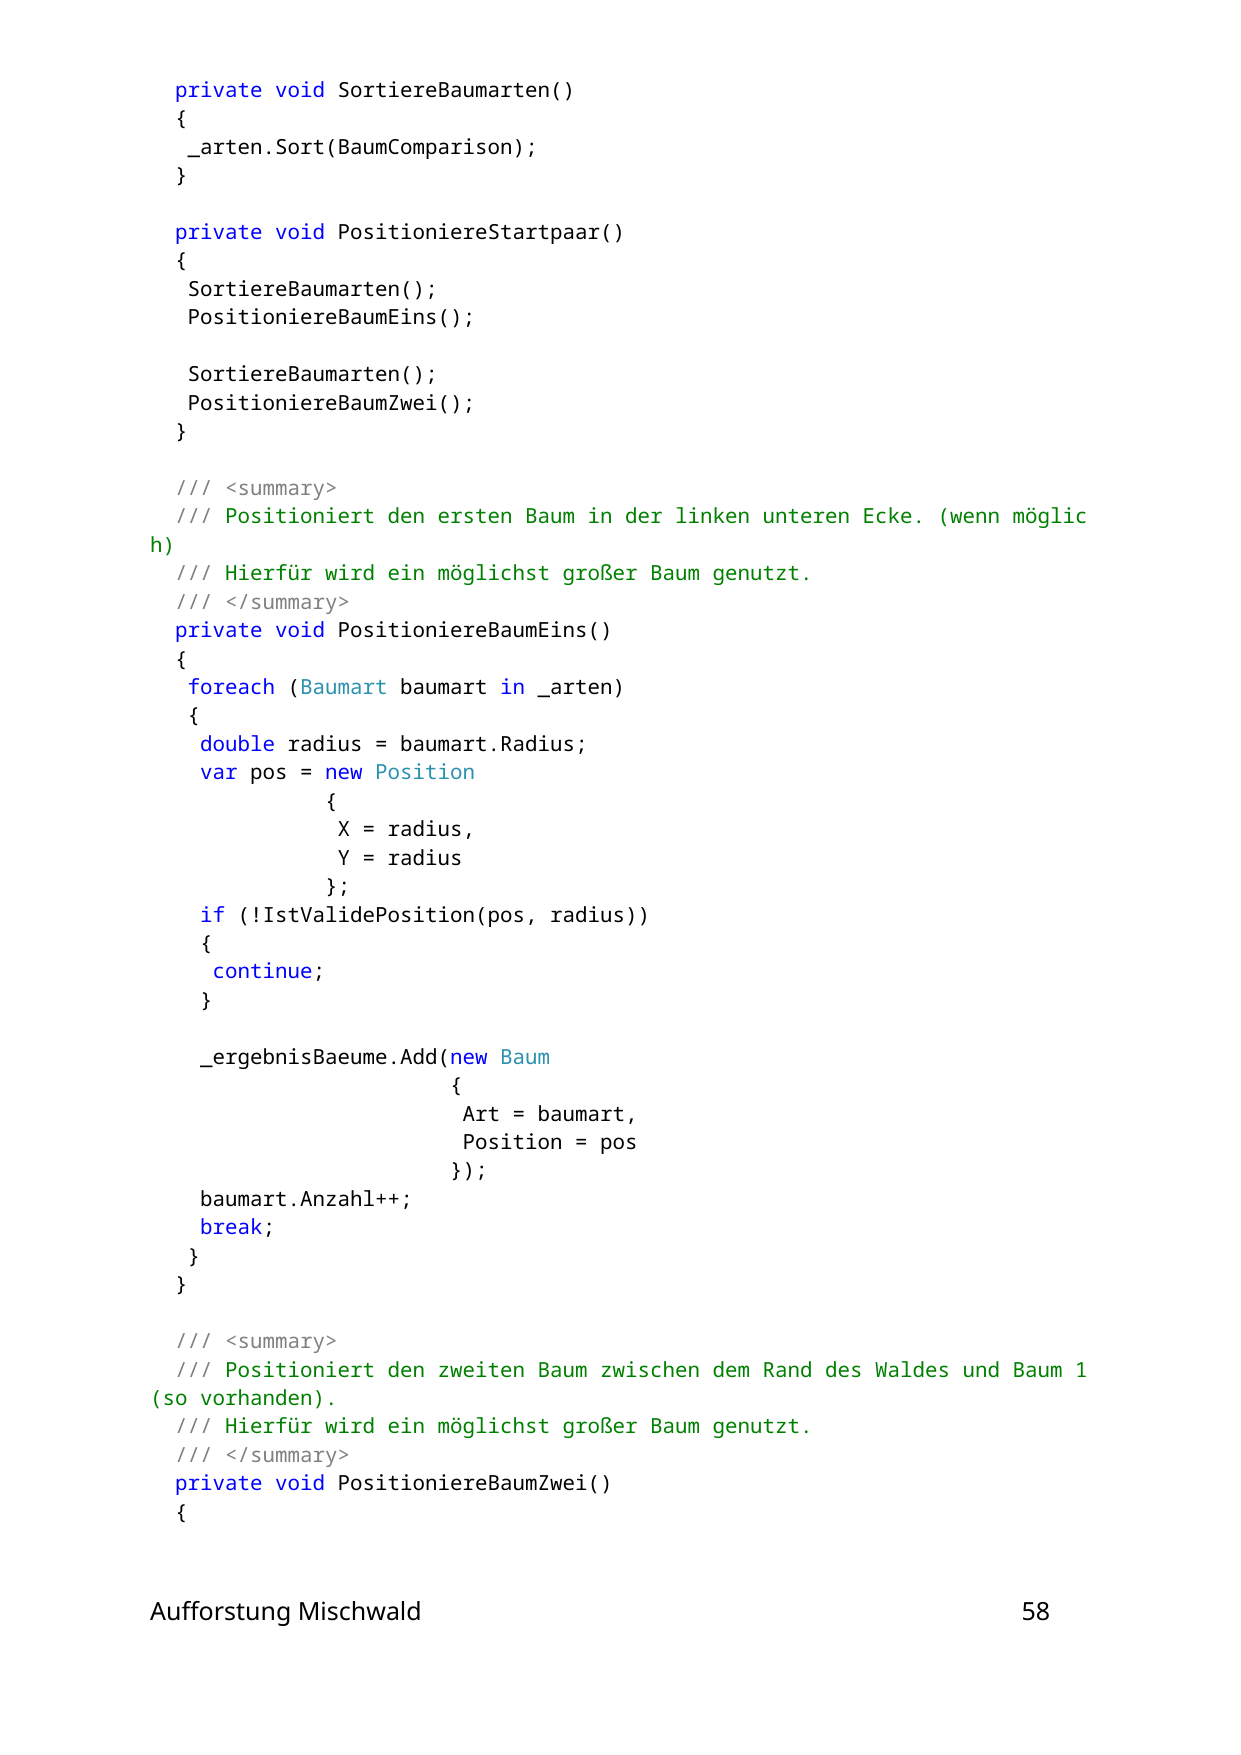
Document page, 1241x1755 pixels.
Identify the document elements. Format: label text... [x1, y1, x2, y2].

text } [150, 985, 1090, 1013]
text var pos = new Position [150, 757, 1090, 786]
text } [150, 416, 1090, 445]
text /// <summary> [150, 473, 1090, 502]
text { [150, 644, 1090, 672]
text } [150, 1241, 1090, 1269]
text }; [150, 871, 1090, 900]
text }); [150, 1156, 1090, 1184]
text X = radius, [150, 814, 1090, 843]
text private void PositioniereBaumEins() [150, 615, 1090, 644]
text } [150, 160, 1090, 189]
text double radius = baumart.Radius; [150, 729, 1090, 757]
text PositioniereBaumZwei(); [150, 388, 1090, 416]
text /// </summary> [150, 1440, 1090, 1468]
text { [150, 928, 1090, 957]
text /// <summary> [150, 1326, 1090, 1355]
text /// Positioniert den ersten Baum in der linken unteren Ecke. (wenn möglich) [150, 502, 1090, 558]
text SortiereBaumarten(); [150, 359, 1090, 388]
text { [150, 701, 1090, 729]
text continue; [150, 957, 1090, 985]
text SortiereBaumarten(); [150, 274, 1090, 302]
text break; [150, 1212, 1090, 1241]
text _arten.Sort(BaumComparison); [150, 132, 1090, 160]
text Position = pos [150, 1127, 1090, 1156]
text foreach (Baumart baumart in _arten) [150, 672, 1090, 701]
text /// Positioniert den zweiten Baum zwischen dem Rand des Waldes und Baum 1(so vorhanden). [150, 1355, 1090, 1412]
text if (!IstValidePosition(pos, radius)) [150, 900, 1090, 928]
text private void PositioniereBaumZwei() [150, 1468, 1090, 1497]
text _ergebnisBaeume.Add(new Baum [150, 1042, 1090, 1070]
text { [150, 1497, 1090, 1525]
text { [150, 103, 1090, 132]
text Art = baumart, [150, 1099, 1090, 1127]
text } [150, 1269, 1090, 1298]
text { [150, 1070, 1090, 1099]
text /// </summary> [150, 587, 1090, 615]
text Y = radius [150, 843, 1090, 871]
text PositioniereBaumEins(); [150, 302, 1090, 331]
text baumart.Anzahl++; [150, 1184, 1090, 1212]
text private void PositioniereStartpaar() [150, 217, 1090, 246]
text { [150, 786, 1090, 814]
text private void SortiereBaumarten() [150, 75, 1090, 103]
text { [150, 246, 1090, 274]
text /// Hierfür wird ein möglichst großer Baum genutzt. [150, 558, 1090, 587]
text /// Hierfür wird ein möglichst großer Baum genutzt. [150, 1412, 1090, 1440]
